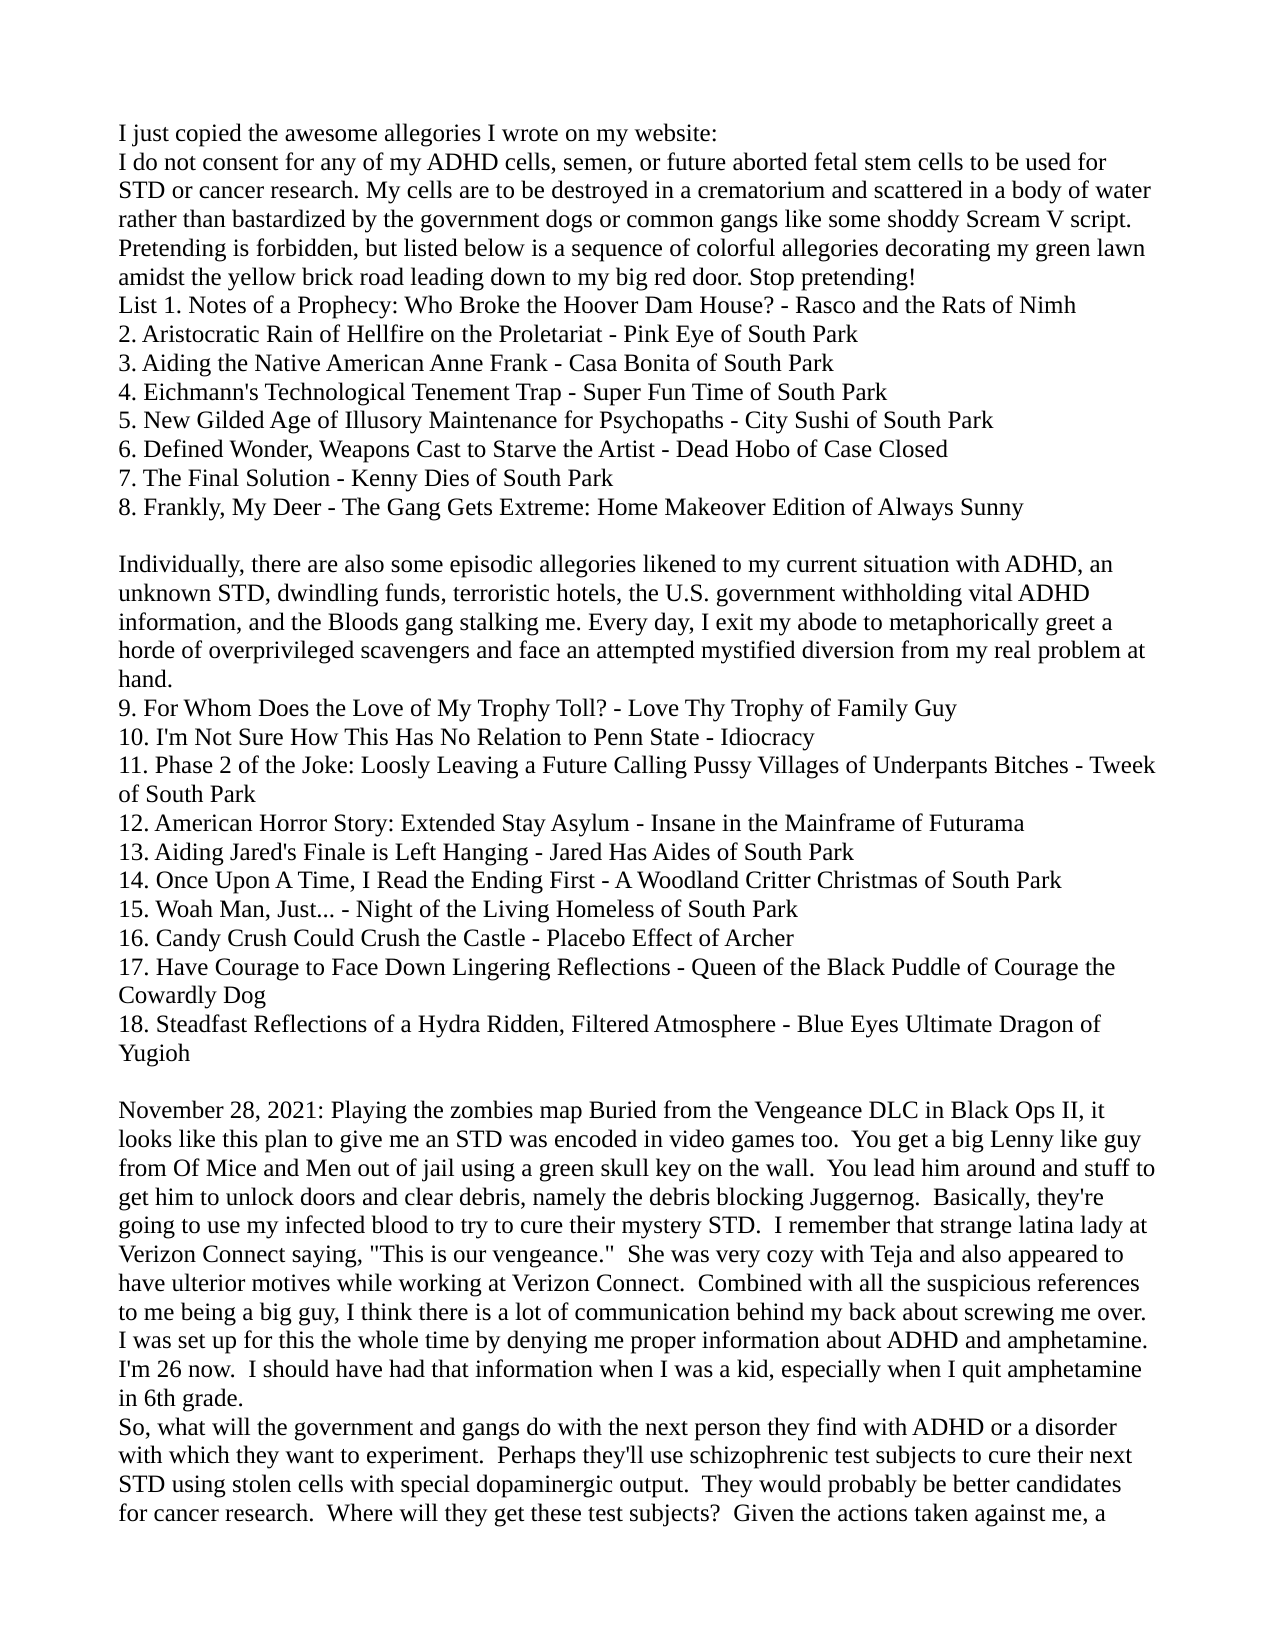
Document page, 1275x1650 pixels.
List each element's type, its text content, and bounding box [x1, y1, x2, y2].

text 11. Phase 2 of the Joke: Loosly Leaving a Future Calling Pussy Villages of Underpants Bitches - Tweek of South Park [118, 751, 1157, 808]
text 6. Defined Wonder, Weapons Cast to Starve the Artist - Dead Hobo of Case Closed [118, 434, 1157, 463]
text List 1. Notes of a Prophecy: Who Broke the Hoover Dam House? - Rasco and the Rats of Nimh [118, 291, 1157, 319]
text 13. Aiding Jared's Finale is Left Hanging - Jared Has Aides of South Park [118, 837, 1157, 866]
text 5. New Gilded Age of Illusory Maintenance for Psychopaths - City Sushi of South Park [118, 406, 1157, 434]
text 10. I'm Not Sure How This Has No Relation to Penn State - Idiocracy [118, 722, 1157, 751]
text So, what will the government and gangs do with the next person they find with ADHD or a disorder with which they want to experiment. Perhaps they'll use schizophrenic test subjects to cure their next STD using stolen cells with special dopaminergic output. They would probably be better candidates for cancer research. Where will they get these test subjects? Given the actions taken against me, a [118, 1412, 1157, 1527]
text 12. American Horror Story: Extended Stay Asylum - Insane in the Mainframe of Futurama [118, 808, 1157, 837]
text 17. Have Courage to Face Down Lingering Reflections - Queen of the Black Puddle of Courage the Cowardly Dog [118, 952, 1157, 1009]
text 15. Woah Man, Just... - Night of the Living Homeless of South Park [118, 894, 1157, 923]
text 3. Aiding the Native American Anne Frank - Casa Bonita of South Park [118, 348, 1157, 377]
text 2. Aristocratic Rain of Hellfire on the Proletariat - Pink Eye of South Park [118, 319, 1157, 348]
text November 28, 2021: Playing the zombies map Buried from the Vengeance DLC in Black Ops II, it looks like this plan to give me an STD was encoded in video games too. You get a big Lenny like guy from Of Mice and Men out of jail using a green skull key on the wall. You lead him around and stuff to get him to unlock doors and clear debris, namely the debris blocking Juggernog. Basically, they're going to use my infected blood to try to cure their mystery STD. I remember that strange latina lady at Verizon Connect saying, "This is our vengeance." She was very cozy with Teja and also appeared to have ulterior motives while working at Verizon Connect. Combined with all the suspicious references to me being a big guy, I think there is a lot of communication behind my back about screwing me over. I was set up for this the whole time by denying me proper information about ADHD and amphetamine. I'm 26 now. I should have had that information when I was a kid, especially when I quit amphetamine in 6th grade. [118, 1096, 1157, 1412]
text 16. Candy Crush Could Crush the Castle - Placebo Effect of Archer [118, 923, 1157, 952]
text I just copied the awesome allegories I wrote on my website: [118, 118, 1157, 147]
text 7. The Final Solution - Kenny Dies of South Park [118, 463, 1157, 492]
text Individually, there are also some episodic allegories likened to my current situation with ADHD, an unknown STD, dwindling funds, terroristic hotels, the U.S. government withholding vital ADHD information, and the Bloods gang stalking me. Every day, I exit my abode to metaphorically greet a horde of overprivileged scavengers and face an attempted mystified diversion from my real problem at hand. [118, 549, 1157, 693]
text I do not consent for any of my ADHD cells, semen, or future aborted fetal stem cells to be used for STD or cancer research. My cells are to be destroyed in a crematorium and scattered in a body of water rather than bastardized by the government dogs or common gangs like some shoddy Scream V script. Pretending is forbidden, but listed below is a sequence of colorful allegories decorating my green lawn amidst the yellow brick road leading down to my big red door. Stop pretending! [118, 147, 1157, 291]
text 8. Frankly, My Deer - The Gang Gets Extreme: Home Makeover Edition of Always Sunny [118, 492, 1157, 521]
text 4. Eichmann's Technological Tenement Trap - Super Fun Time of South Park [118, 377, 1157, 406]
text 14. Once Upon A Time, I Read the Ending First - A Woodland Critter Christmas of South Park [118, 866, 1157, 894]
text 9. For Whom Does the Love of My Trophy Toll? - Love Thy Trophy of Family Guy [118, 693, 1157, 722]
text 18. Steadfast Reflections of a Hydra Ridden, Filtered Atmosphere - Blue Eyes Ultimate Dragon of Yugioh [118, 1009, 1157, 1067]
